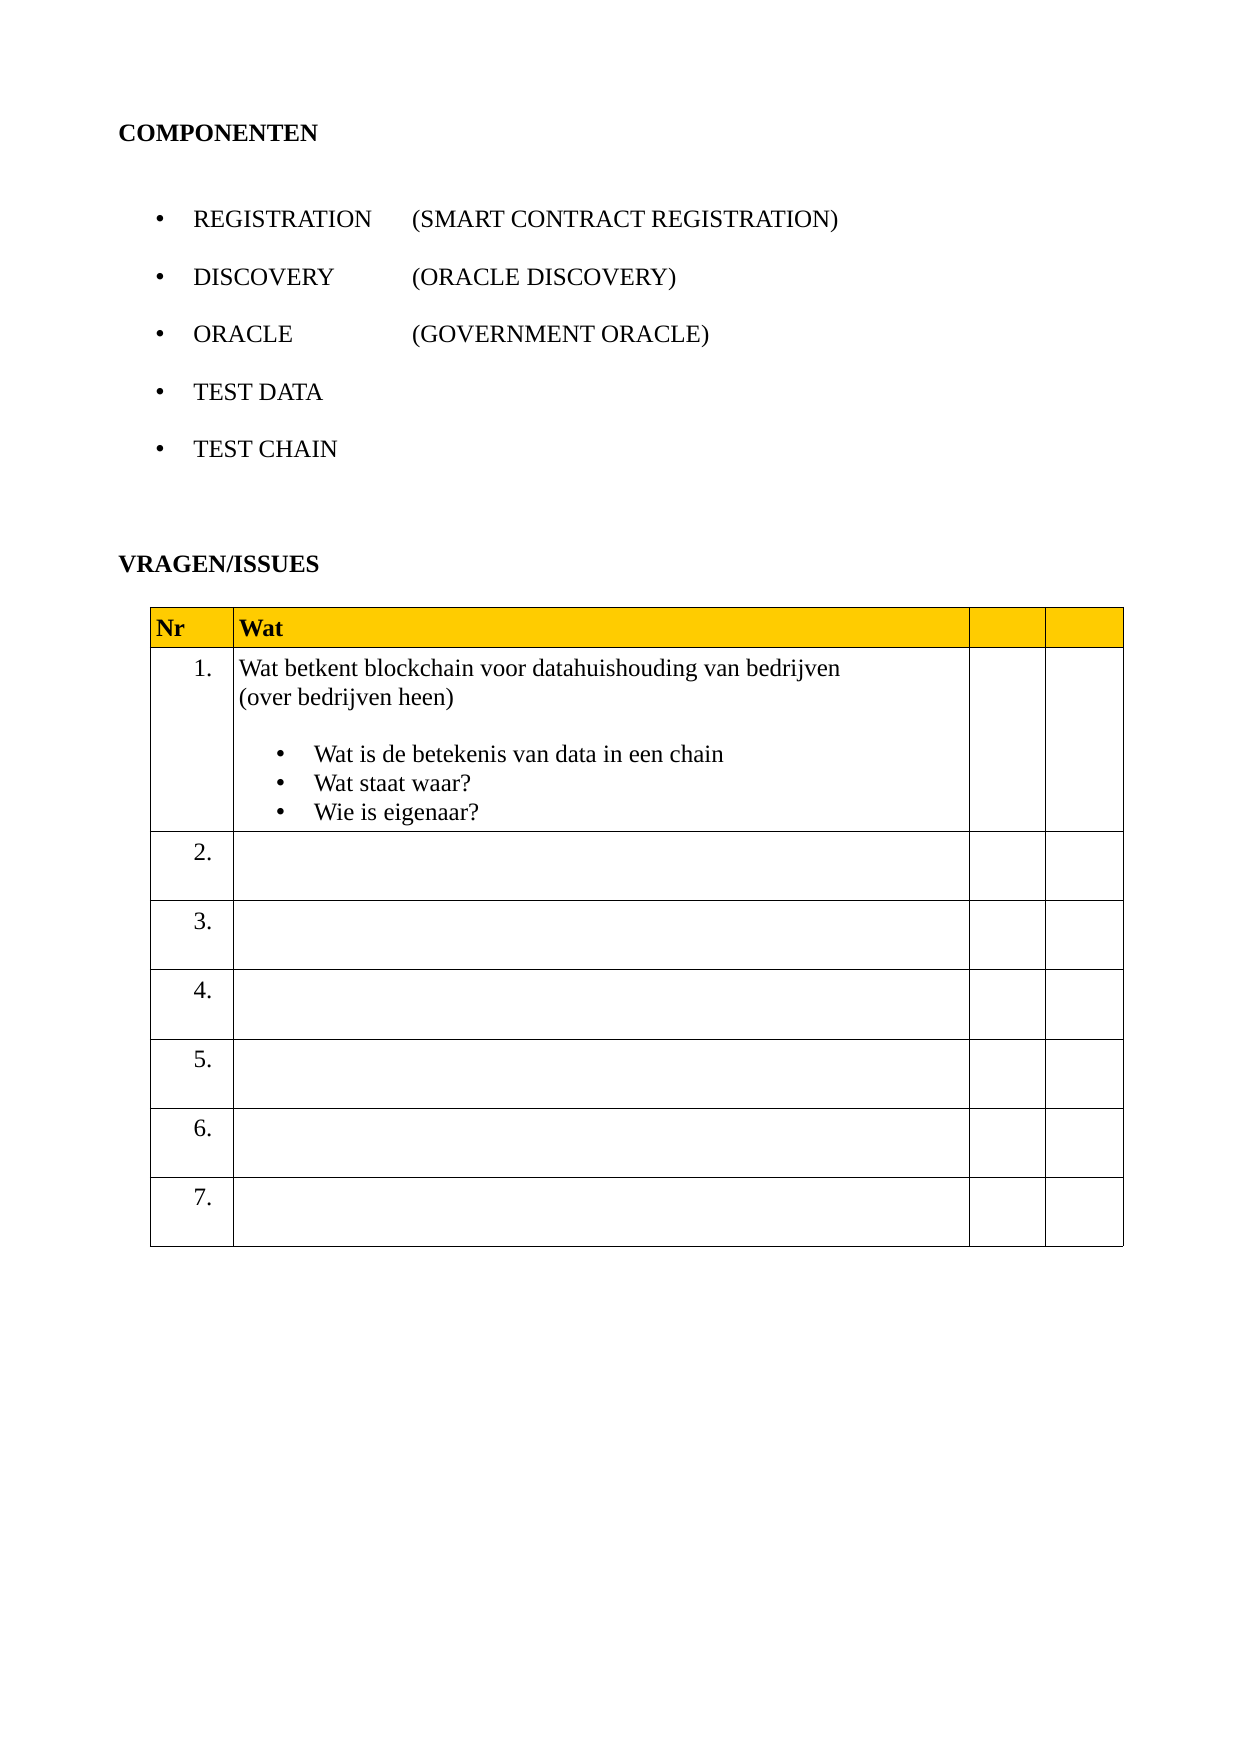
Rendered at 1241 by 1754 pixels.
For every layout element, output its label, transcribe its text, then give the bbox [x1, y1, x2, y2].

table_cell [234, 1109, 969, 1177]
list ORACLE (GOVERNMENT ORACLE) [156, 319, 1122, 348]
table_header [970, 608, 1045, 647]
list DISCOVERY (ORACLE DISCOVERY) [156, 262, 1122, 291]
table_cell Wat betkent blockchain voor datahuishouding van bedrijven (over bedrijven heen) Wat is de betekenis van data in een chain Wat staat waar? Wie is eigenaar? [234, 648, 969, 831]
list TEST DATA [156, 377, 1122, 406]
table_cell [234, 901, 969, 969]
table_cell [970, 1040, 1045, 1107]
table_cell [1046, 1109, 1123, 1177]
table_cell [151, 832, 233, 900]
table_cell [151, 1109, 233, 1177]
table_header Wat [234, 608, 969, 647]
table_cell [151, 1040, 233, 1107]
table_cell [970, 1178, 1045, 1246]
table_cell [1046, 1178, 1123, 1246]
text COMPONENTEN [118, 118, 1122, 147]
table_cell [970, 901, 1045, 969]
table_cell [1046, 901, 1123, 969]
table_cell [1046, 1040, 1123, 1107]
table_cell [1046, 648, 1123, 831]
table_cell [970, 1109, 1045, 1177]
table_cell [1046, 970, 1123, 1038]
table_cell [970, 970, 1045, 1038]
table_header [1046, 608, 1123, 647]
table_cell [151, 970, 233, 1038]
table_cell [151, 648, 233, 831]
table_cell [151, 901, 233, 969]
list REGISTRATION (SMART CONTRACT REGISTRATION) [156, 204, 1122, 233]
text VRAGEN/ISSUES [118, 549, 1122, 578]
table_cell [234, 970, 969, 1038]
table_cell [1046, 832, 1123, 900]
table_header Nr [151, 608, 233, 647]
table_cell [970, 832, 1045, 900]
table_cell [151, 1178, 233, 1246]
table_cell [234, 1178, 969, 1246]
table_cell [970, 648, 1045, 831]
list TEST CHAIN [156, 434, 1122, 463]
table_cell [234, 1040, 969, 1107]
table_cell [234, 832, 969, 900]
